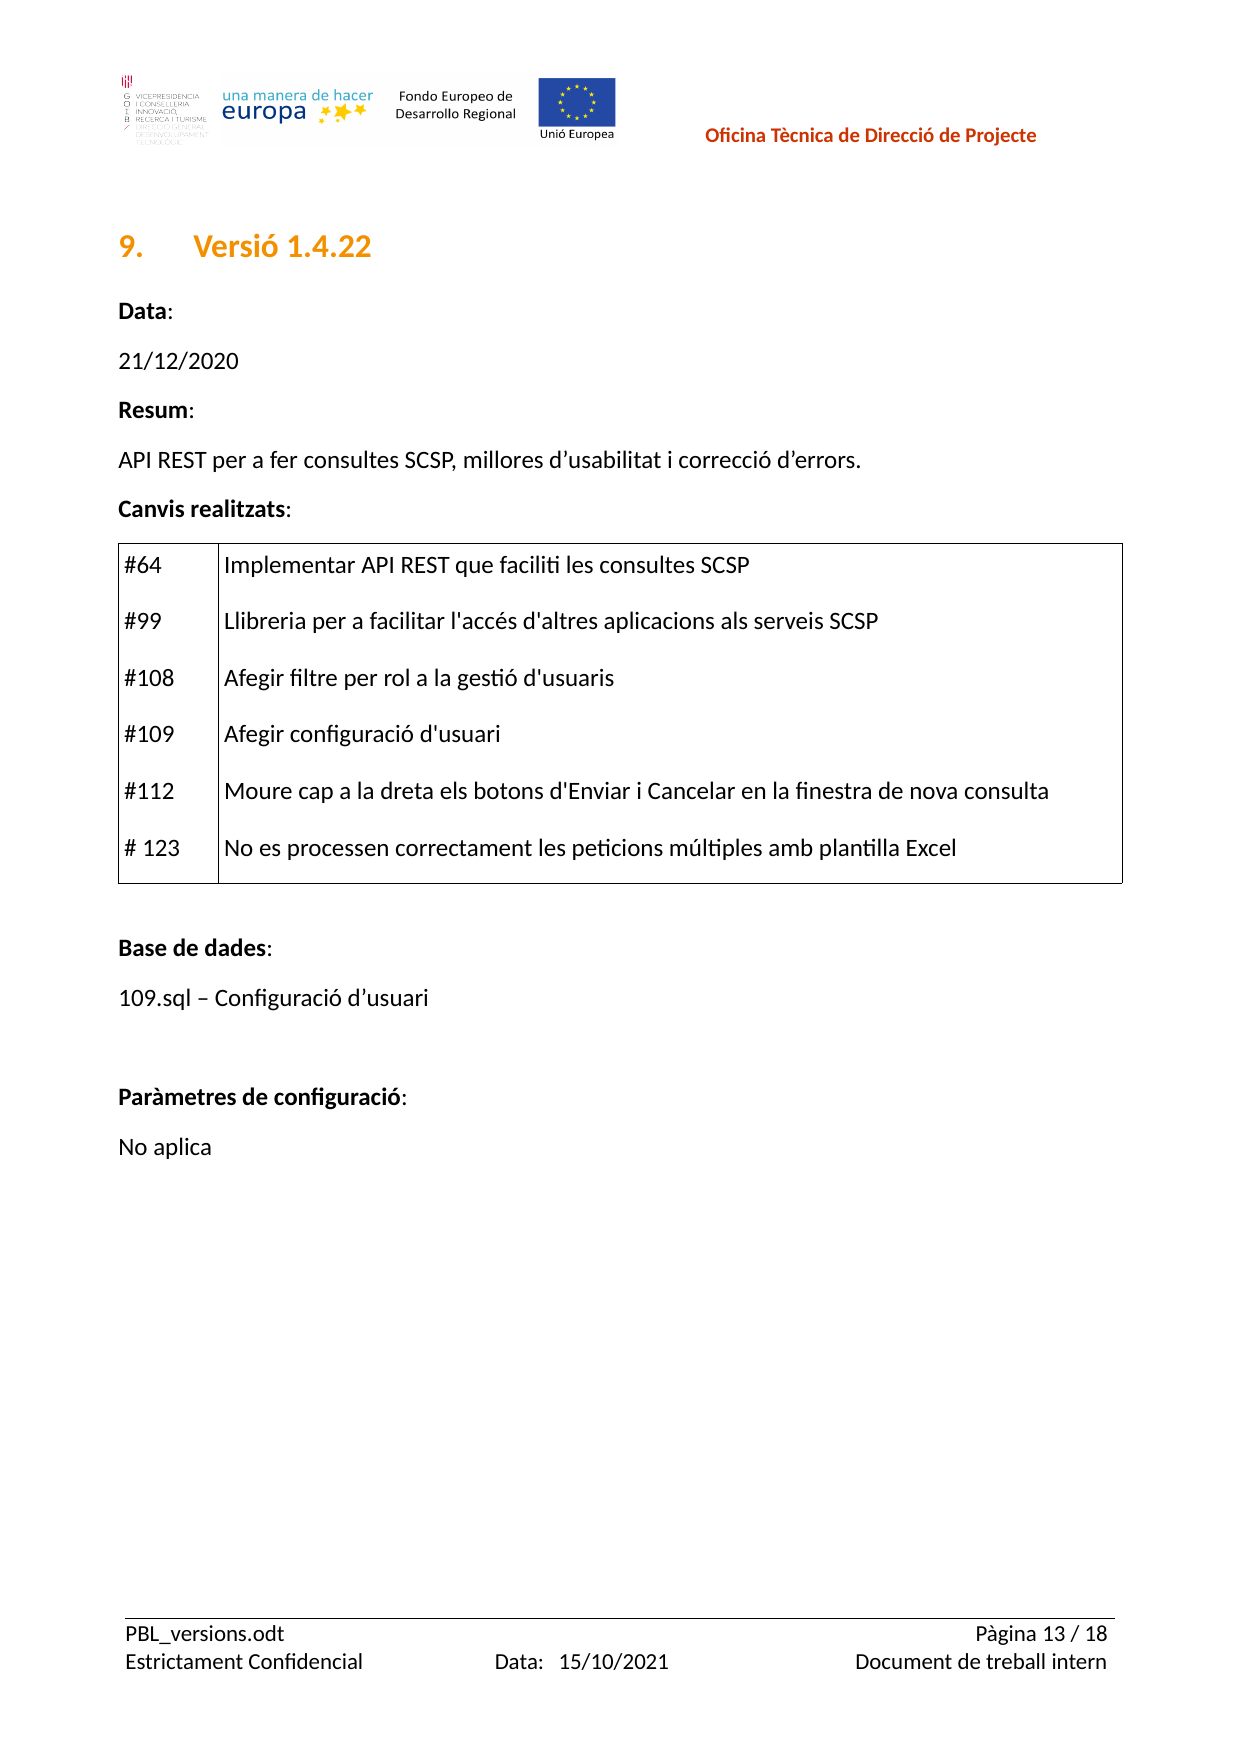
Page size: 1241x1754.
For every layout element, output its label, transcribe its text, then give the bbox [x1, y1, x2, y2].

table_cell #112 [119, 770, 218, 826]
table_cell Afegir configuració d'usuari [219, 713, 1122, 769]
text 109.sql – Configuració d’usuari [118, 982, 1122, 1012]
table_cell #108 [119, 656, 218, 713]
text Canvis realitzats: [118, 493, 1122, 524]
table_cell #99 [119, 600, 218, 656]
picture [118, 73, 213, 147]
text Data: [118, 295, 1122, 326]
table_cell Moure cap a la dreta els botons d'Enviar i Cancelar en la finestra de nova consulta [219, 770, 1122, 826]
table_cell Afegir filtre per rol a la gestió d'usuaris [219, 656, 1122, 713]
text Base de dades: [118, 932, 1122, 963]
text API REST per a fer consultes SCSP, millores d’usabilitat i correcció d’errors. [118, 444, 1122, 474]
table_header Implementar API REST que faciliti les consultes SCSP [219, 544, 1122, 600]
table_cell #109 [119, 713, 218, 769]
table_cell Llibreria per a facilitar l'accés d'altres aplicacions als serveis SCSP [219, 600, 1122, 656]
table_header #64 [119, 544, 218, 600]
table_cell No es processen correctament les peticions múltiples amb plantilla Excel [219, 826, 1122, 883]
picture [219, 73, 621, 147]
subtitle Versió 1.4.22 [118, 225, 1122, 266]
text No aplica [118, 1131, 1122, 1161]
text 21/12/2020 [118, 345, 1122, 375]
text Resum: [118, 394, 1122, 425]
text Paràmetres de configuració: [118, 1081, 1122, 1112]
table_cell # 123 [119, 826, 218, 883]
